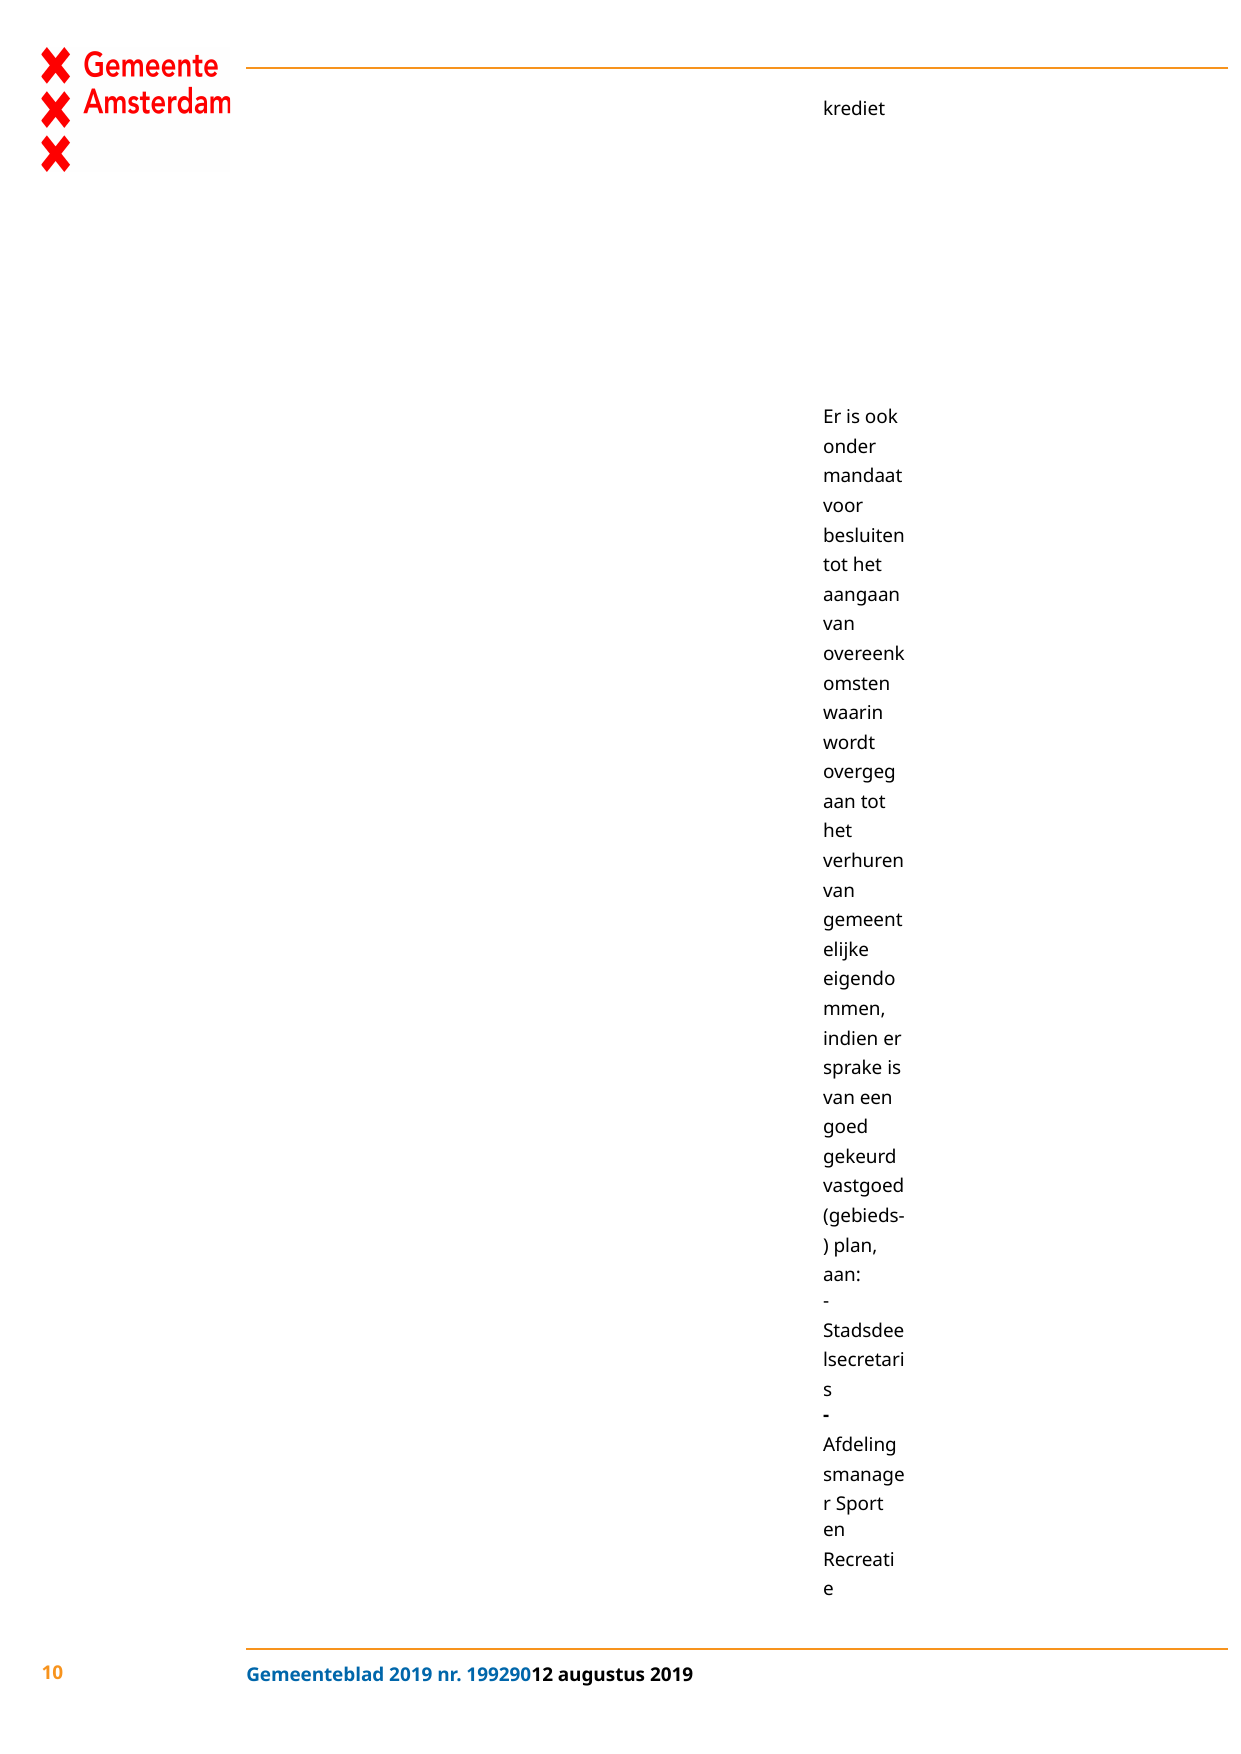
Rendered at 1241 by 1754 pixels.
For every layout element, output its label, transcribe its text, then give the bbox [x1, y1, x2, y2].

table_cell [741, 378, 823, 403]
table_cell [987, 1287, 1069, 1402]
table_cell [659, 249, 741, 275]
table_cell [905, 249, 987, 275]
table_cell [905, 1402, 987, 1516]
table_cell [577, 172, 659, 198]
table_cell [905, 121, 987, 146]
table_cell [741, 1516, 823, 1601]
table_cell [412, 198, 494, 223]
table_cell [248, 275, 330, 301]
table_cell [577, 121, 659, 146]
table_cell [577, 275, 659, 301]
table_cell [1069, 224, 1152, 249]
table_cell [905, 1287, 987, 1402]
table_cell [1069, 95, 1152, 121]
table_cell [905, 404, 987, 1287]
table_cell [330, 301, 412, 326]
table_cell [330, 326, 412, 352]
table_cell [823, 172, 905, 198]
table_cell [987, 352, 1069, 378]
table_cell [248, 1287, 330, 1402]
table_cell [577, 198, 659, 223]
table_cell [987, 275, 1069, 301]
table_cell [494, 275, 577, 301]
table_cell [905, 352, 987, 378]
table_cell [741, 198, 823, 223]
table_cell [248, 121, 330, 146]
table_cell [330, 378, 412, 403]
table_cell [494, 249, 577, 275]
table_cell [494, 198, 577, 223]
table_cell [987, 172, 1069, 198]
table_cell [659, 326, 741, 352]
table_cell [741, 95, 823, 121]
table_cell [741, 275, 823, 301]
table_cell [330, 404, 412, 1287]
table_cell [330, 146, 412, 172]
table_cell [741, 249, 823, 275]
table_cell [659, 172, 741, 198]
table_cell [987, 95, 1069, 121]
table_cell [905, 275, 987, 301]
table_cell [248, 95, 330, 121]
table_cell [494, 352, 577, 378]
table_cell [330, 224, 412, 249]
table_cell [905, 301, 987, 326]
table_cell [823, 146, 905, 172]
table_cell [248, 301, 330, 326]
picture [41, 47, 231, 172]
table_cell [1069, 301, 1152, 326]
table_cell [905, 198, 987, 223]
table_cell [494, 301, 577, 326]
table_cell [741, 224, 823, 249]
table_cell [905, 146, 987, 172]
table_cell [1069, 121, 1152, 146]
table_cell [330, 1516, 412, 1601]
table_cell [823, 121, 905, 146]
table_cell [823, 378, 905, 403]
table_cell [741, 146, 823, 172]
table_cell [330, 275, 412, 301]
table_cell [330, 352, 412, 378]
table_cell [577, 352, 659, 378]
table_cell [1069, 378, 1152, 403]
table_cell [741, 1402, 823, 1516]
table_cell [987, 1402, 1069, 1516]
table_cell [1069, 1402, 1152, 1516]
table_cell [741, 352, 823, 378]
table_cell - Afdelingsmanager Sport [823, 1402, 905, 1516]
table_cell [248, 378, 330, 403]
table_cell [494, 172, 577, 198]
table_cell [741, 172, 823, 198]
table_cell [1069, 249, 1152, 275]
table_cell [494, 326, 577, 352]
table_cell [412, 301, 494, 326]
table_cell Er is ook onder mandaat voor besluiten tot het aangaan van overeenkomsten waarin wordt overgegaan tot het verhuren van gemeentelijke eigendommen, indien er sprake is van een goed gekeurd vastgoed (gebieds-) plan, aan: [823, 404, 905, 1287]
table_cell [987, 198, 1069, 223]
table_cell [412, 172, 494, 198]
table_cell [412, 146, 494, 172]
table_cell [1069, 198, 1152, 223]
table_cell [987, 326, 1069, 352]
table_cell [577, 378, 659, 403]
table_cell [659, 1402, 741, 1516]
table_cell [412, 95, 494, 121]
table_cell [659, 198, 741, 223]
table_cell [330, 249, 412, 275]
table_cell [659, 146, 741, 172]
table_cell [987, 121, 1069, 146]
table_cell [412, 404, 494, 1287]
table_cell [823, 275, 905, 301]
table_cell [823, 352, 905, 378]
table_cell [659, 404, 741, 1287]
table_cell - Stadsdeelsecretaris [823, 1287, 905, 1402]
table_cell [741, 121, 823, 146]
table_cell [1069, 146, 1152, 172]
table_cell [577, 249, 659, 275]
table_cell [659, 301, 741, 326]
table_cell [248, 224, 330, 249]
table_cell [494, 95, 577, 121]
table_cell [987, 224, 1069, 249]
table_cell [659, 275, 741, 301]
table_cell [823, 198, 905, 223]
table_cell [905, 95, 987, 121]
table_cell [412, 326, 494, 352]
table_cell [987, 404, 1069, 1287]
table_cell [905, 378, 987, 403]
table_cell [577, 224, 659, 249]
table_cell [330, 198, 412, 223]
table_cell [905, 326, 987, 352]
table_cell [987, 146, 1069, 172]
table_cell [659, 378, 741, 403]
table_cell [412, 121, 494, 146]
table_cell [494, 1516, 577, 1601]
table_cell [987, 1516, 1069, 1601]
table_cell krediet [823, 95, 905, 121]
table_cell [330, 1287, 412, 1402]
table_cell [577, 301, 659, 326]
table_cell [741, 301, 823, 326]
table_cell [823, 224, 905, 249]
table_cell [905, 1516, 987, 1601]
table_cell [494, 224, 577, 249]
table_cell [248, 249, 330, 275]
table_cell [659, 121, 741, 146]
table_cell [823, 249, 905, 275]
table_cell [494, 1402, 577, 1516]
table_cell [659, 1287, 741, 1402]
table_cell [823, 301, 905, 326]
table_cell [659, 95, 741, 121]
table_cell [248, 352, 330, 378]
table_cell [330, 121, 412, 146]
table_cell [987, 378, 1069, 403]
table_cell en Recreatie [823, 1516, 905, 1601]
table_cell [659, 1516, 741, 1601]
table_cell [987, 301, 1069, 326]
table_cell [1069, 1287, 1152, 1402]
table_cell [577, 1287, 659, 1402]
table_cell [248, 172, 330, 198]
table_cell [248, 1516, 330, 1601]
table_cell [412, 1402, 494, 1516]
table_cell [412, 352, 494, 378]
table_cell [412, 224, 494, 249]
table_cell [905, 172, 987, 198]
table_cell [1069, 404, 1152, 1287]
table_cell [494, 146, 577, 172]
table_cell [823, 326, 905, 352]
table_cell [741, 326, 823, 352]
table_cell [494, 1287, 577, 1402]
table_cell [330, 172, 412, 198]
table_cell [412, 1516, 494, 1601]
table_cell [659, 224, 741, 249]
table_cell [577, 326, 659, 352]
table_cell [1069, 172, 1152, 198]
table_cell [330, 95, 412, 121]
table_cell [494, 378, 577, 403]
table_cell [1069, 326, 1152, 352]
table_cell [330, 1402, 412, 1516]
table_cell [248, 198, 330, 223]
table_cell [905, 224, 987, 249]
table_cell [494, 404, 577, 1287]
table_cell [741, 404, 823, 1287]
table_cell [248, 326, 330, 352]
table_cell [987, 249, 1069, 275]
table_cell [412, 378, 494, 403]
table_cell [412, 275, 494, 301]
table_cell [659, 352, 741, 378]
table_cell [1069, 275, 1152, 301]
table_cell [741, 1287, 823, 1402]
table_cell [1069, 352, 1152, 378]
table_cell [248, 146, 330, 172]
table_cell [494, 121, 577, 146]
table_cell [248, 1402, 330, 1516]
table_cell [577, 95, 659, 121]
table_cell [577, 1516, 659, 1601]
table_cell [412, 1287, 494, 1402]
table_cell [577, 146, 659, 172]
table_cell [577, 404, 659, 1287]
table_cell [577, 1402, 659, 1516]
table_cell [1069, 1516, 1152, 1601]
table_cell [248, 404, 330, 1287]
table_cell [412, 249, 494, 275]
